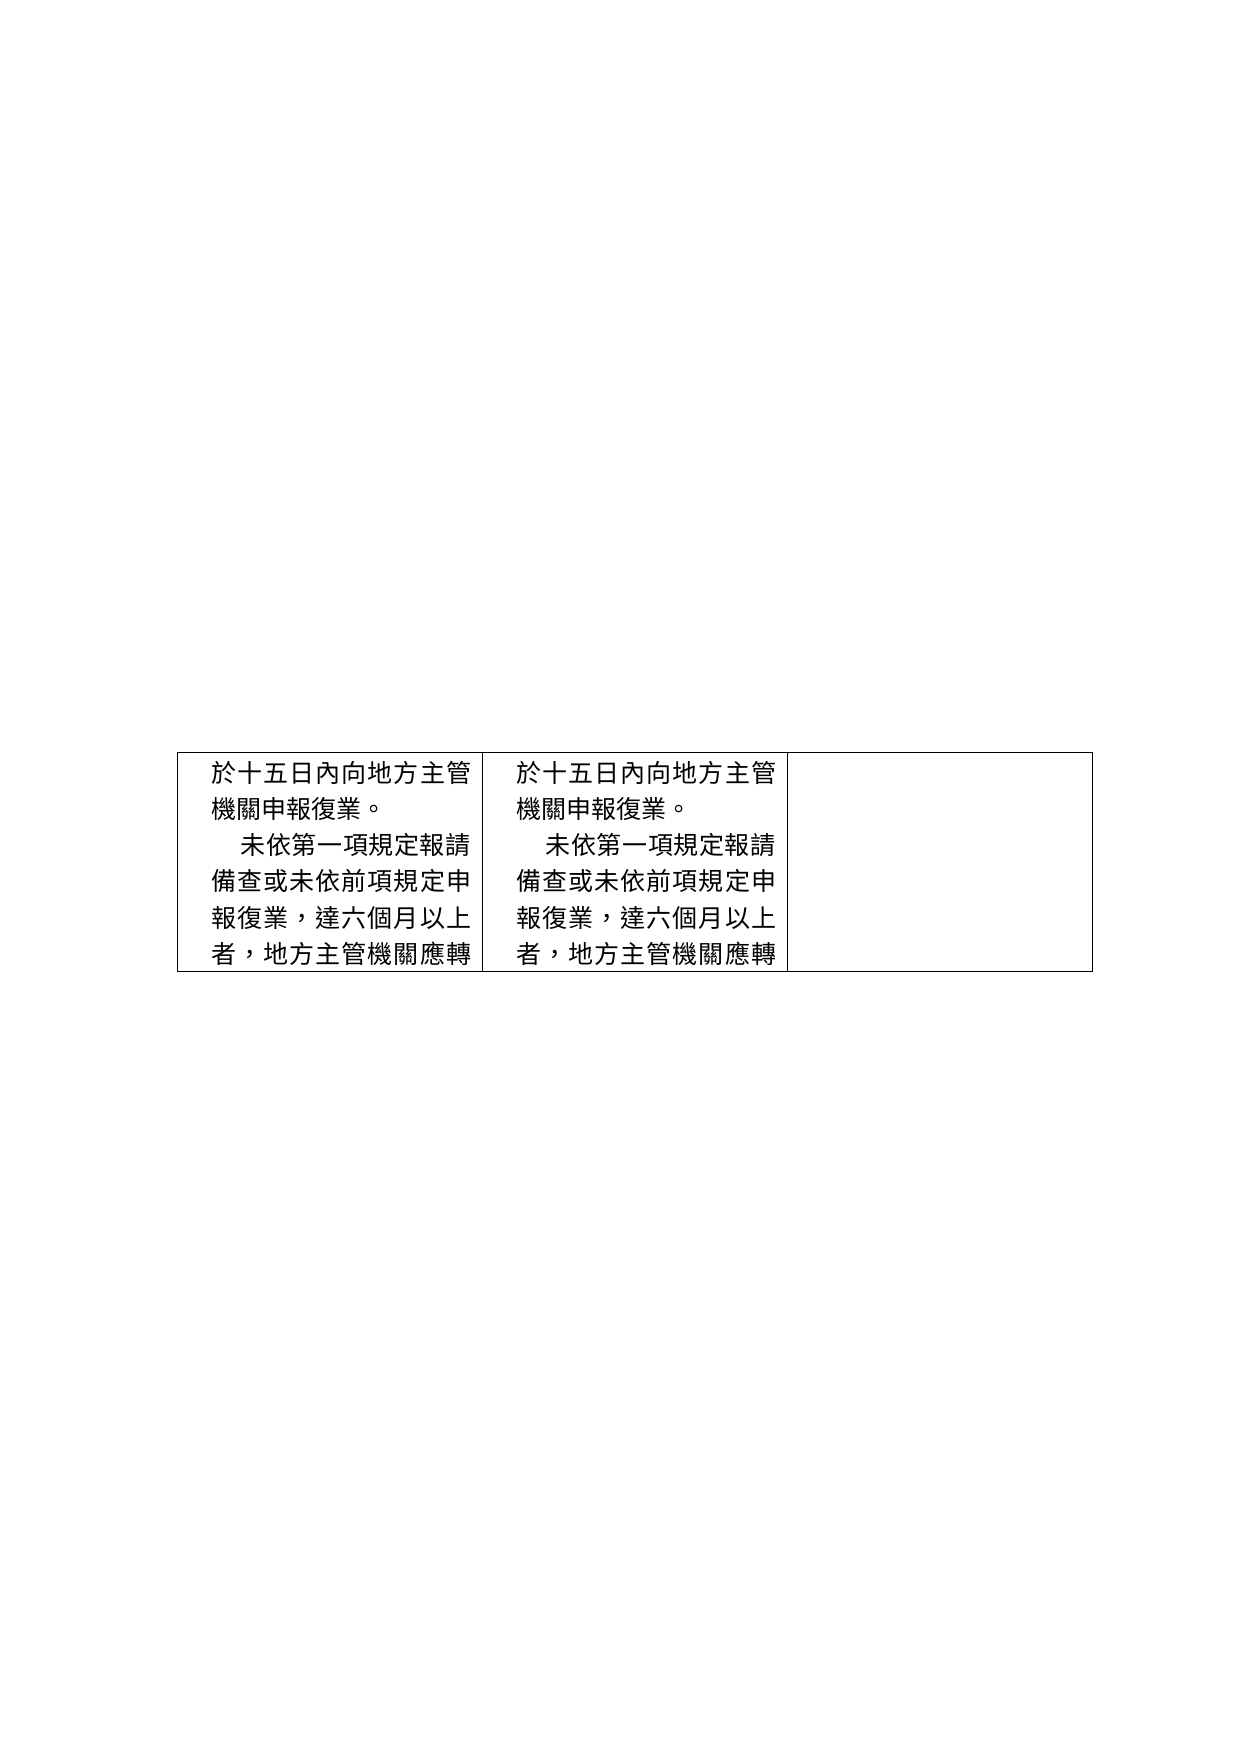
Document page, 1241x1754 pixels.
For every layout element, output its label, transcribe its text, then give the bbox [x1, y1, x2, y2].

table_cell 於十五日內向地方主管機關申報復業。 未依第一項規定報請備查或未依前項規定申報復業，達六個月以上者，地方主管機關應轉 [483, 753, 787, 971]
table_cell 於十五日內向地方主管機關申報復業。 未依第一項規定報請備查或未依前項規定申報復業，達六個月以上者，地方主管機關應轉 [178, 753, 482, 971]
table_cell [788, 753, 1092, 971]
